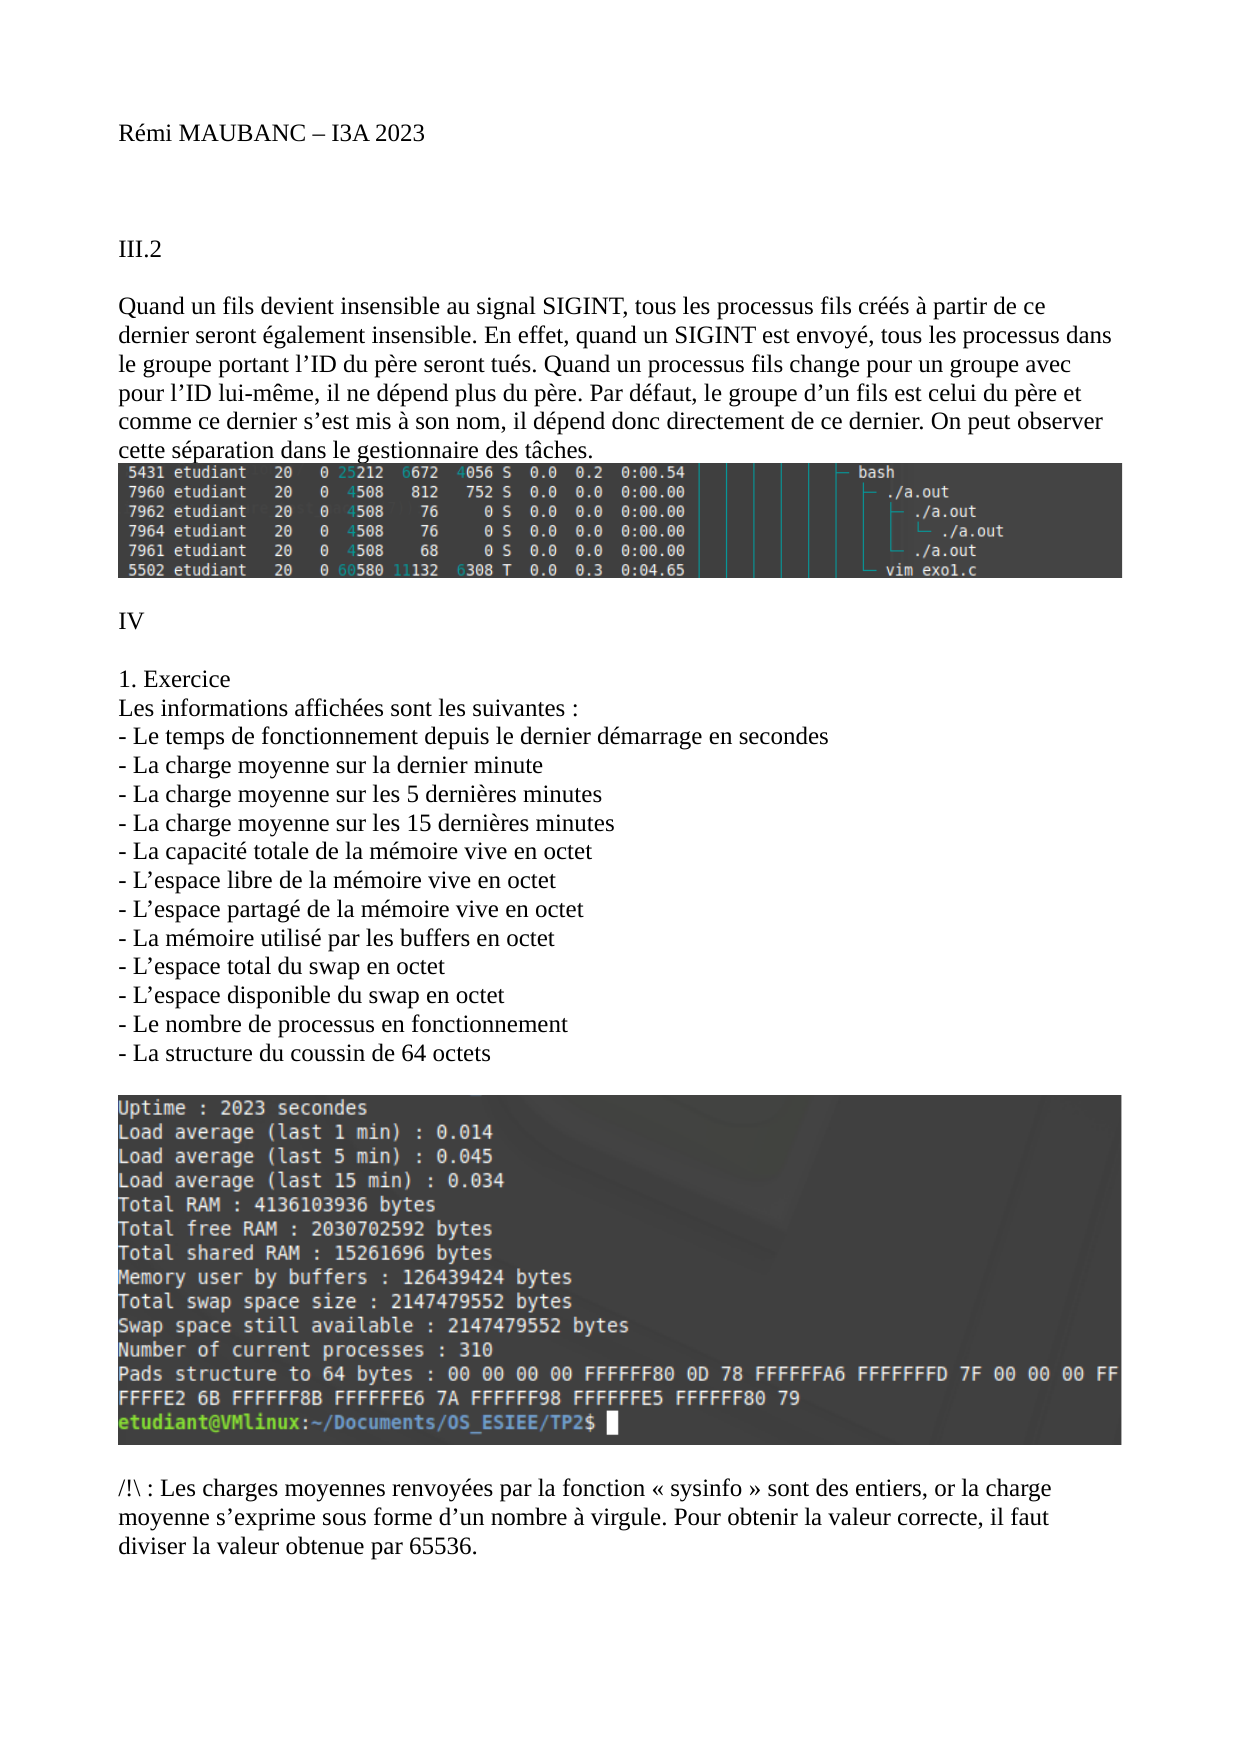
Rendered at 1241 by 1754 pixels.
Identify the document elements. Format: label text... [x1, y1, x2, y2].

text - Le temps de fonctionnement depuis le dernier démarrage en secondes [118, 721, 1122, 750]
text /!\ : Les charges moyennes renvoyées par la fonction « sysinfo » sont des entiers, or la charge moyenne s’exprime sous forme d’un nombre à virgule. Pour obtenir la valeur correcte, il faut diviser la valeur obtenue par 65536. [118, 1473, 1122, 1559]
text - Le nombre de processus en fonctionnement [118, 1009, 1122, 1038]
text Les informations affichées sont les suivantes : [118, 693, 1122, 721]
text - L’espace libre de la mémoire vive en octet [118, 865, 1122, 894]
text - La capacité totale de la mémoire vive en octet [118, 836, 1122, 865]
text III.2 [118, 234, 1122, 263]
text - L’espace partagé de la mémoire vive en octet [118, 894, 1122, 923]
text - L’espace disponible du swap en octet [118, 980, 1122, 1009]
picture [118, 463, 1123, 578]
text Quand un fils devient insensible au signal SIGINT, tous les processus fils créés à partir de ce dernier seront également insensible. En effet, quand un SIGINT est envoyé, tous les processus dans le groupe portant l’ID du père seront tués. Quand un processus fils change pour un groupe avec pour l’ID lui-même, il ne dépend plus du père. Par défaut, le groupe d’un fils est celui du père et comme ce dernier s’est mis à son nom, il dépend donc directement de ce dernier. On peut observer cette séparation dans le gestionnaire des tâches. [118, 291, 1122, 463]
text 1. Exercice [118, 664, 1122, 693]
text - La mémoire utilisé par les buffers en octet [118, 923, 1122, 951]
text - La charge moyenne sur la dernier minute [118, 750, 1122, 779]
text - L’espace total du swap en octet [118, 951, 1122, 980]
text IV [118, 606, 1122, 635]
text - La structure du coussin de 64 octets [118, 1038, 1122, 1066]
text - La charge moyenne sur les 5 dernières minutes [118, 779, 1122, 808]
text - La charge moyenne sur les 15 dernières minutes [118, 808, 1122, 836]
picture [118, 1095, 1123, 1445]
